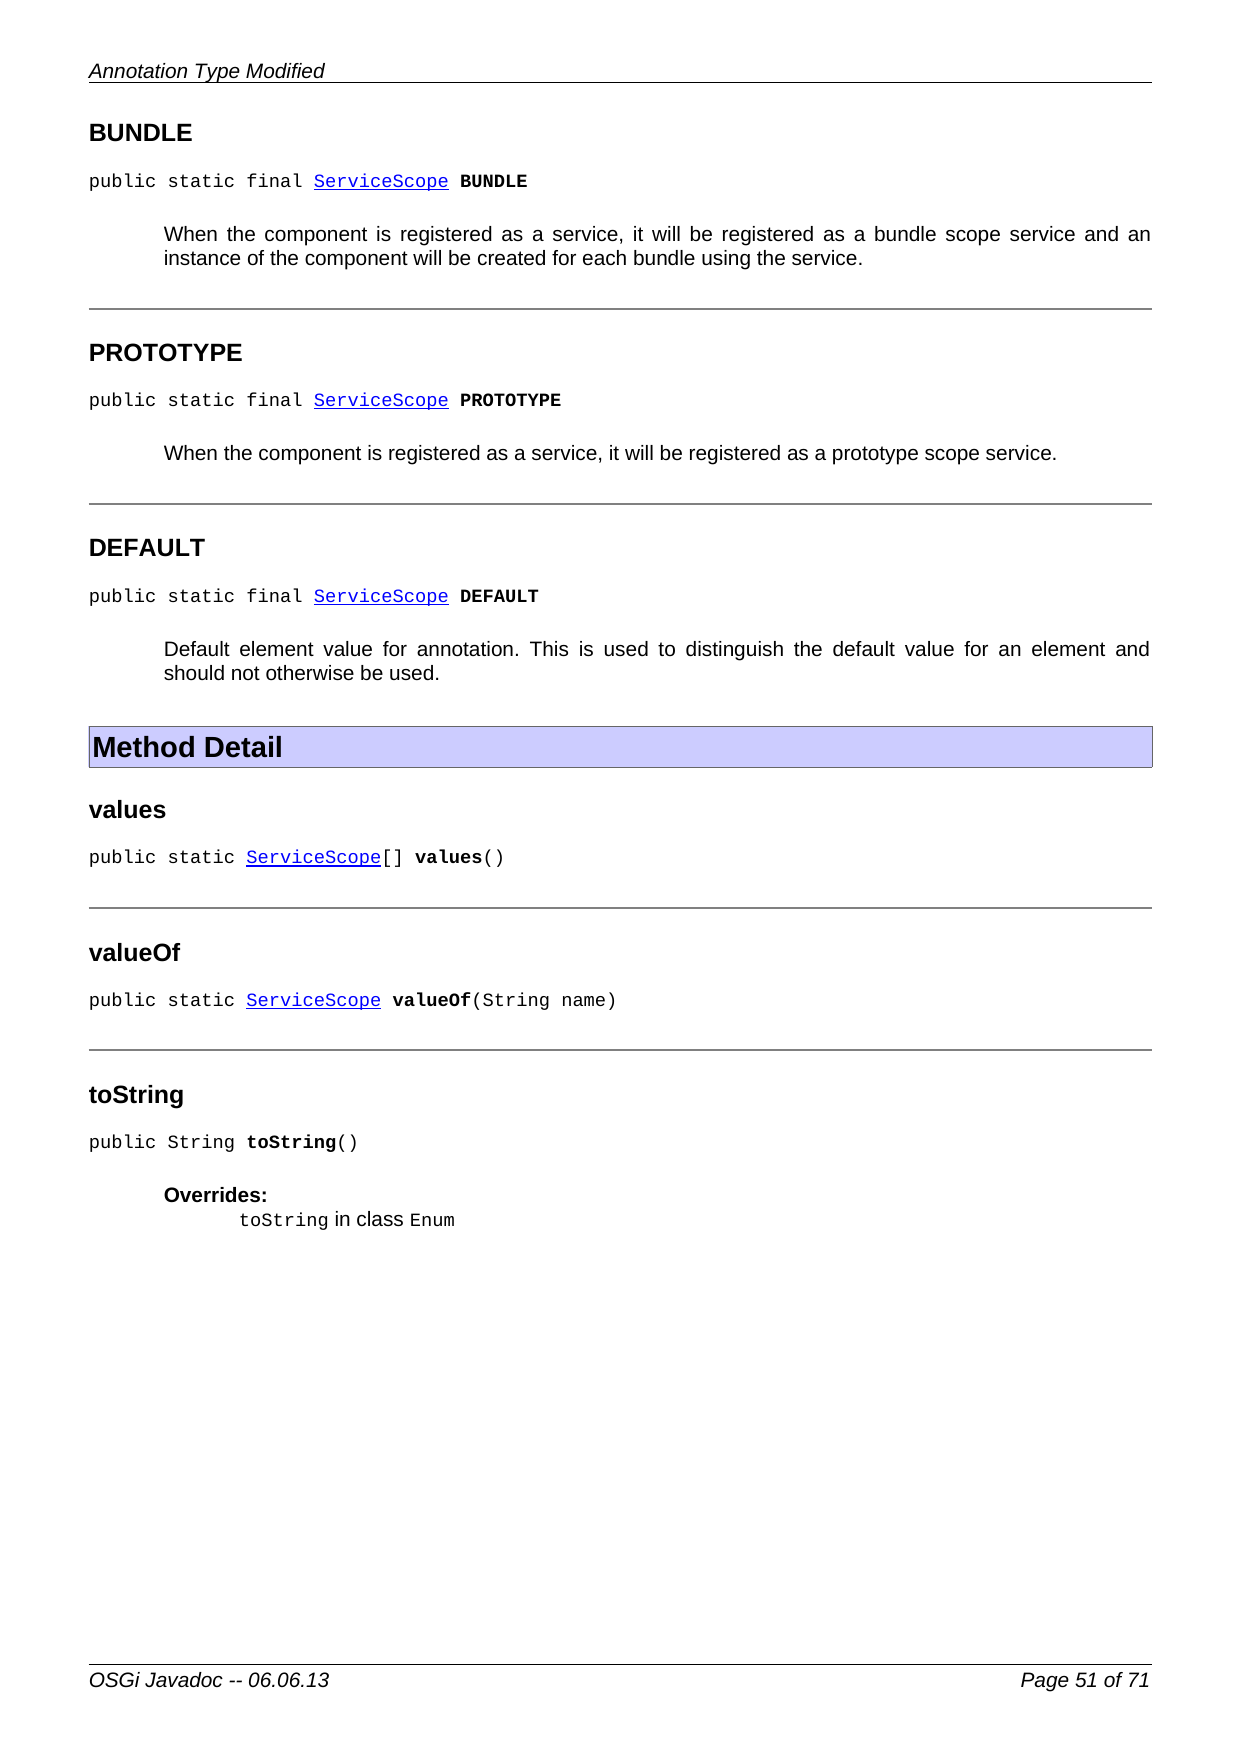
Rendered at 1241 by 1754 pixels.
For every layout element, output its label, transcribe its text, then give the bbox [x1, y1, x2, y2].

subtitle toString [88, 1080, 1152, 1109]
subtitle values [88, 795, 1152, 824]
text public static final ServiceScope BUNDLE [88, 171, 1152, 193]
subtitle valueOf [88, 937, 1152, 966]
text public String toString() [88, 1133, 1152, 1154]
text Default element value for annotation. This is used to distinguish the default value for an element and should not otherwise be used. [163, 637, 1152, 685]
text Overrides: [163, 1183, 1152, 1207]
text public static ServiceScope valueOf(String name) [88, 990, 1152, 1012]
text When the component is registered as a service, it will be registered as a prototype scope service. [163, 441, 1152, 465]
subtitle PROTOTYPE [88, 338, 1152, 367]
subtitle DEFAULT [88, 533, 1152, 562]
text public static final ServiceScope PROTOTYPE [88, 391, 1152, 412]
text toString in class Enum [238, 1207, 1152, 1232]
subtitle BUNDLE [88, 118, 1152, 147]
text When the component is registered as a service, it will be registered as a bundle scope service and an instance of the component will be created for each bundle using the service. [163, 222, 1152, 270]
subtitle Method Detail [90, 727, 1152, 767]
text public static ServiceScope[] values() [88, 848, 1152, 869]
text public static final ServiceScope DEFAULT [88, 586, 1152, 608]
